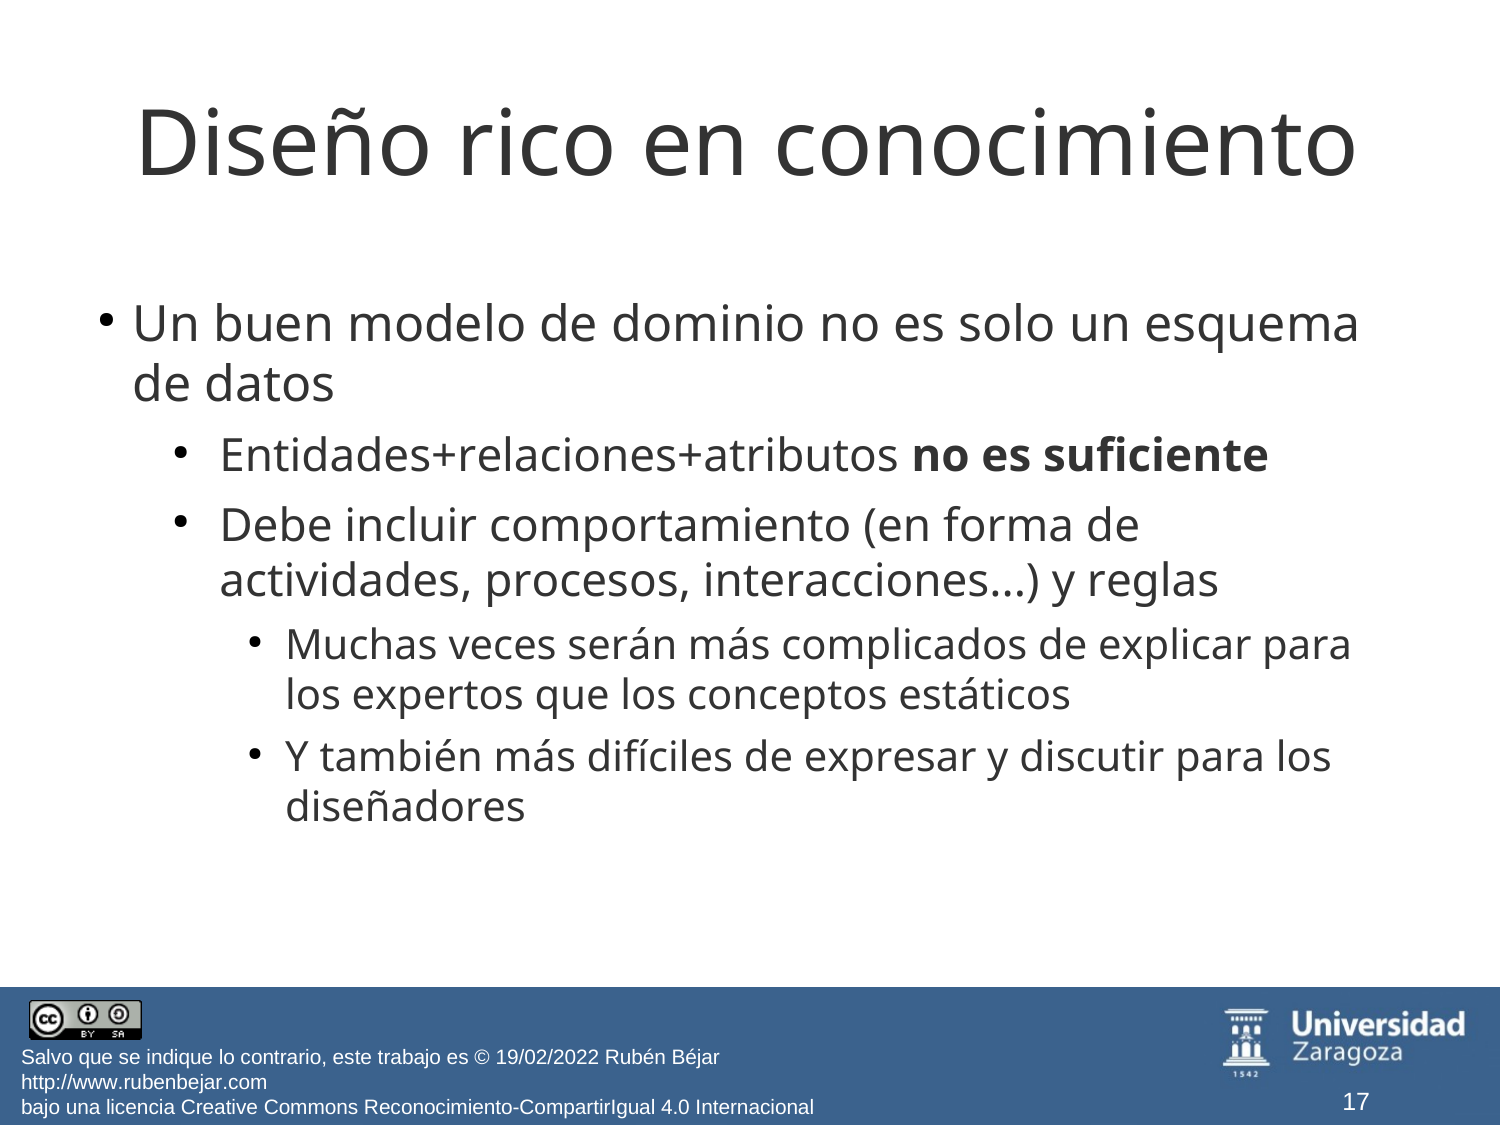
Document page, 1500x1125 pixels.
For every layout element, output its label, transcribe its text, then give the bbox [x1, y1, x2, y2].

list Un buen modelo de dominio no es solo un esquema de datos Entidades+relaciones+atributos no es suficiente Debe incluir comportamiento (en forma de actividades, procesos, interacciones...) y reglas Muchas veces serán más complicados de explicar para los expertos que los conceptos estáticos Y también más difíciles de expresar y discutir para los diseñadores [82, 283, 1418, 957]
title Diseño rico en conocimiento [74, 21, 1420, 257]
picture [0, 987, 1500, 1125]
